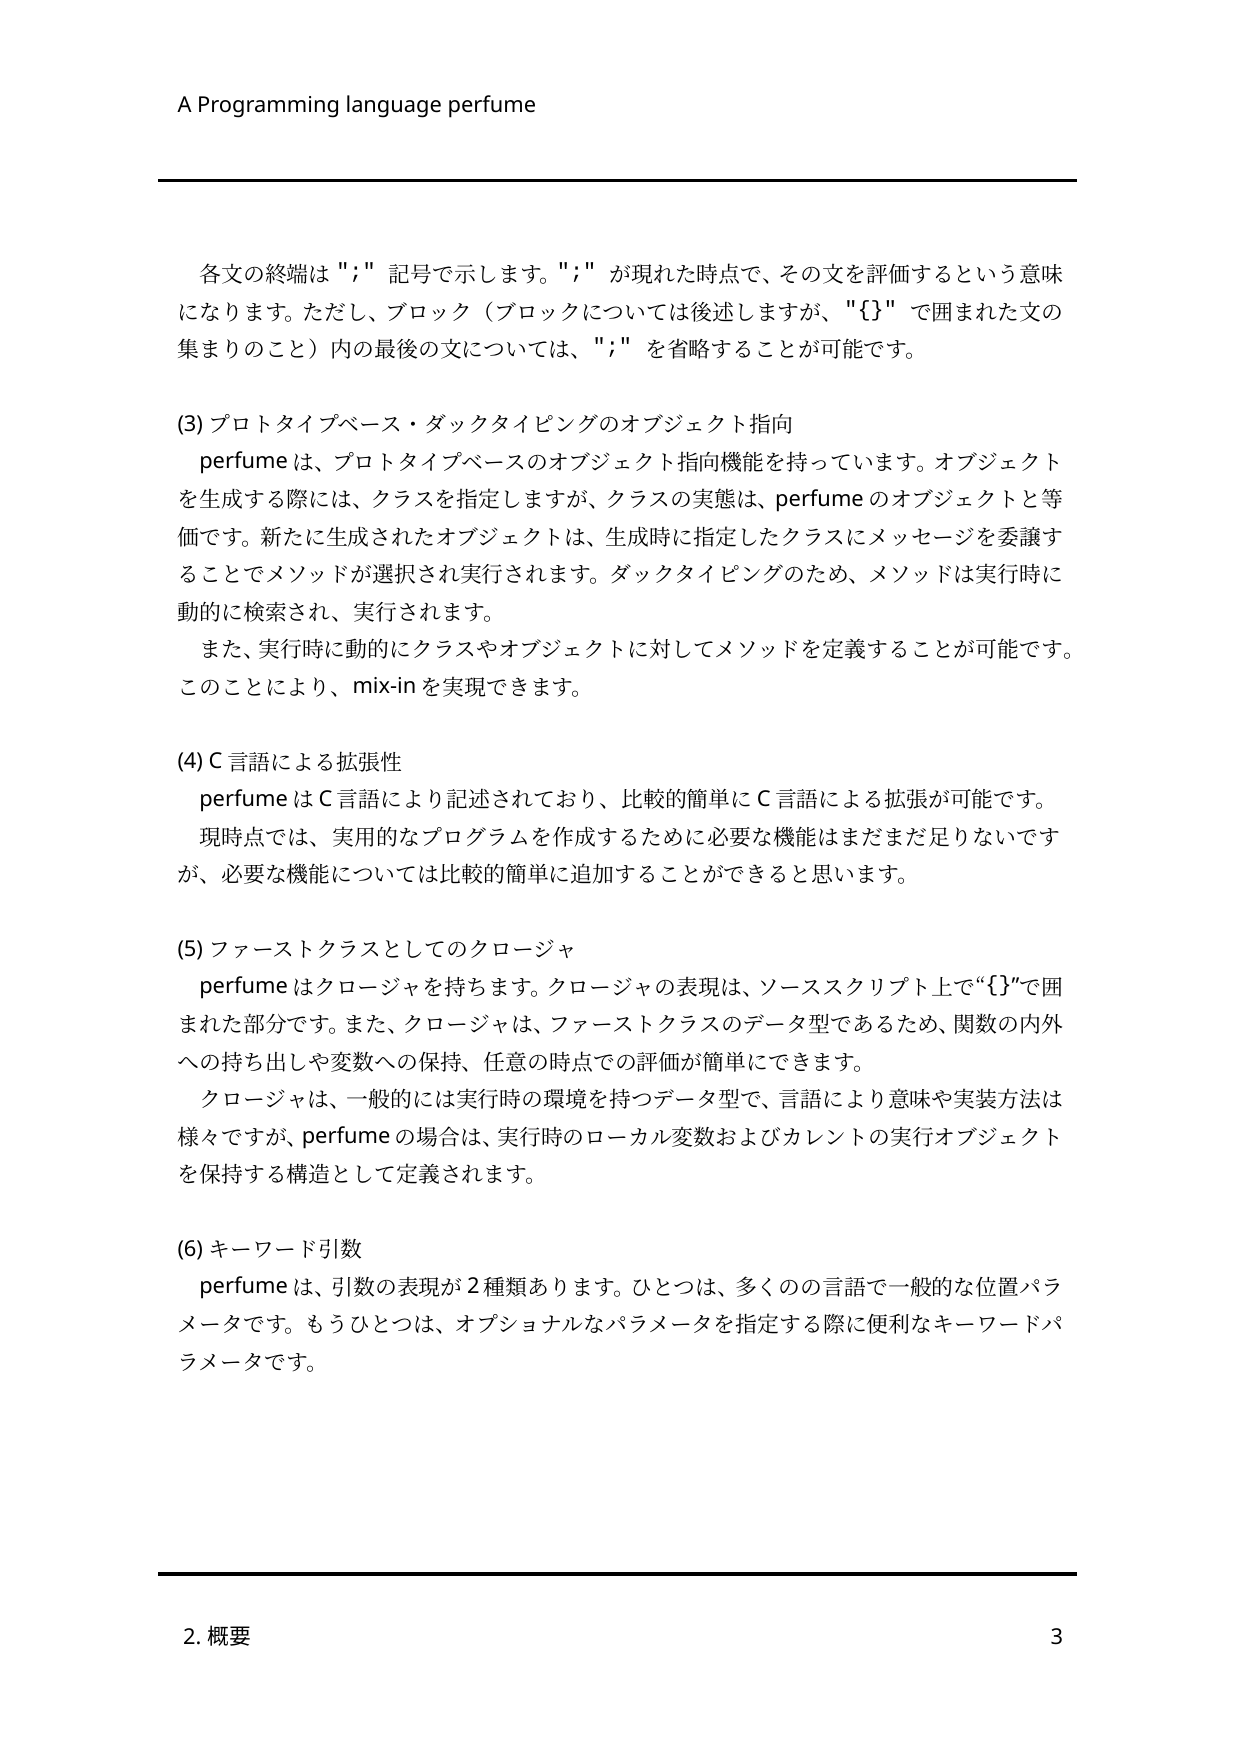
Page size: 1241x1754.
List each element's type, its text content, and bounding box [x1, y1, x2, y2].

text 各文の終端は ";" 記号で示します。";" が現れた時点で、その文を評価するという意味になります。ただし、ブロック（ブロックについては後述しますが、 "{}" で囲まれた文の集まりのこと）内の最後の文については、";" を省略することが可能です。 [177, 254, 1063, 367]
text perfumeは、プロトタイプベースのオブジェクト指向機能を持っています。オブジェクトを生成する際には、クラスを指定しますが、クラスの実態は、perfumeのオブジェクトと等価です。新たに生成されたオブジェクトは、生成時に指定したクラスにメッセージを委譲することでメソッドが選択され実行されます。ダックタイピングのため、メソッドは実行時に動的に検索され、実行されます。 [177, 442, 1063, 629]
text perfumeはクロージャを持ちます。クロージャの表現は、ソーススクリプト上で“{}”で囲まれた部分です。また、クロージャは、ファーストクラスのデータ型であるため、関数の内外への持ち出しや変数への保持、任意の時点での評価が簡単にできます。 [177, 967, 1063, 1079]
text perfumeは、引数の表現が2種類あります。ひとつは、多くのの言語で一般的な位置パラメータです。もうひとつは、オプショナルなパラメータを指定する際に便利なキーワードパラメータです。 [177, 1267, 1063, 1379]
text また、実行時に動的にクラスやオブジェクトに対してメソッドを定義することが可能です。このことにより、mix-inを実現できます。 [177, 629, 1063, 704]
text 現時点では、実用的なプログラムを作成するために必要な機能はまだまだ足りないですが、必要な機能については比較的簡単に追加することができると思います。 [177, 817, 1063, 892]
text perfumeはC言語により記述されており、比較的簡単にC言語による拡張が可能です。 [177, 779, 1063, 817]
text (6) キーワード引数 [177, 1229, 1063, 1267]
text (3) プロトタイプベース・ダックタイピングのオブジェクト指向 [177, 404, 1063, 442]
text クロージャは、一般的には実行時の環境を持つデータ型で、言語により意味や実装方法は様々ですが、perfumeの場合は、実行時のローカル変数およびカレントの実行オブジェクトを保持する構造として定義されます。 [177, 1079, 1063, 1192]
text (5) ファーストクラスとしてのクロージャ [177, 929, 1063, 967]
text (4) C言語による拡張性 [177, 742, 1063, 779]
